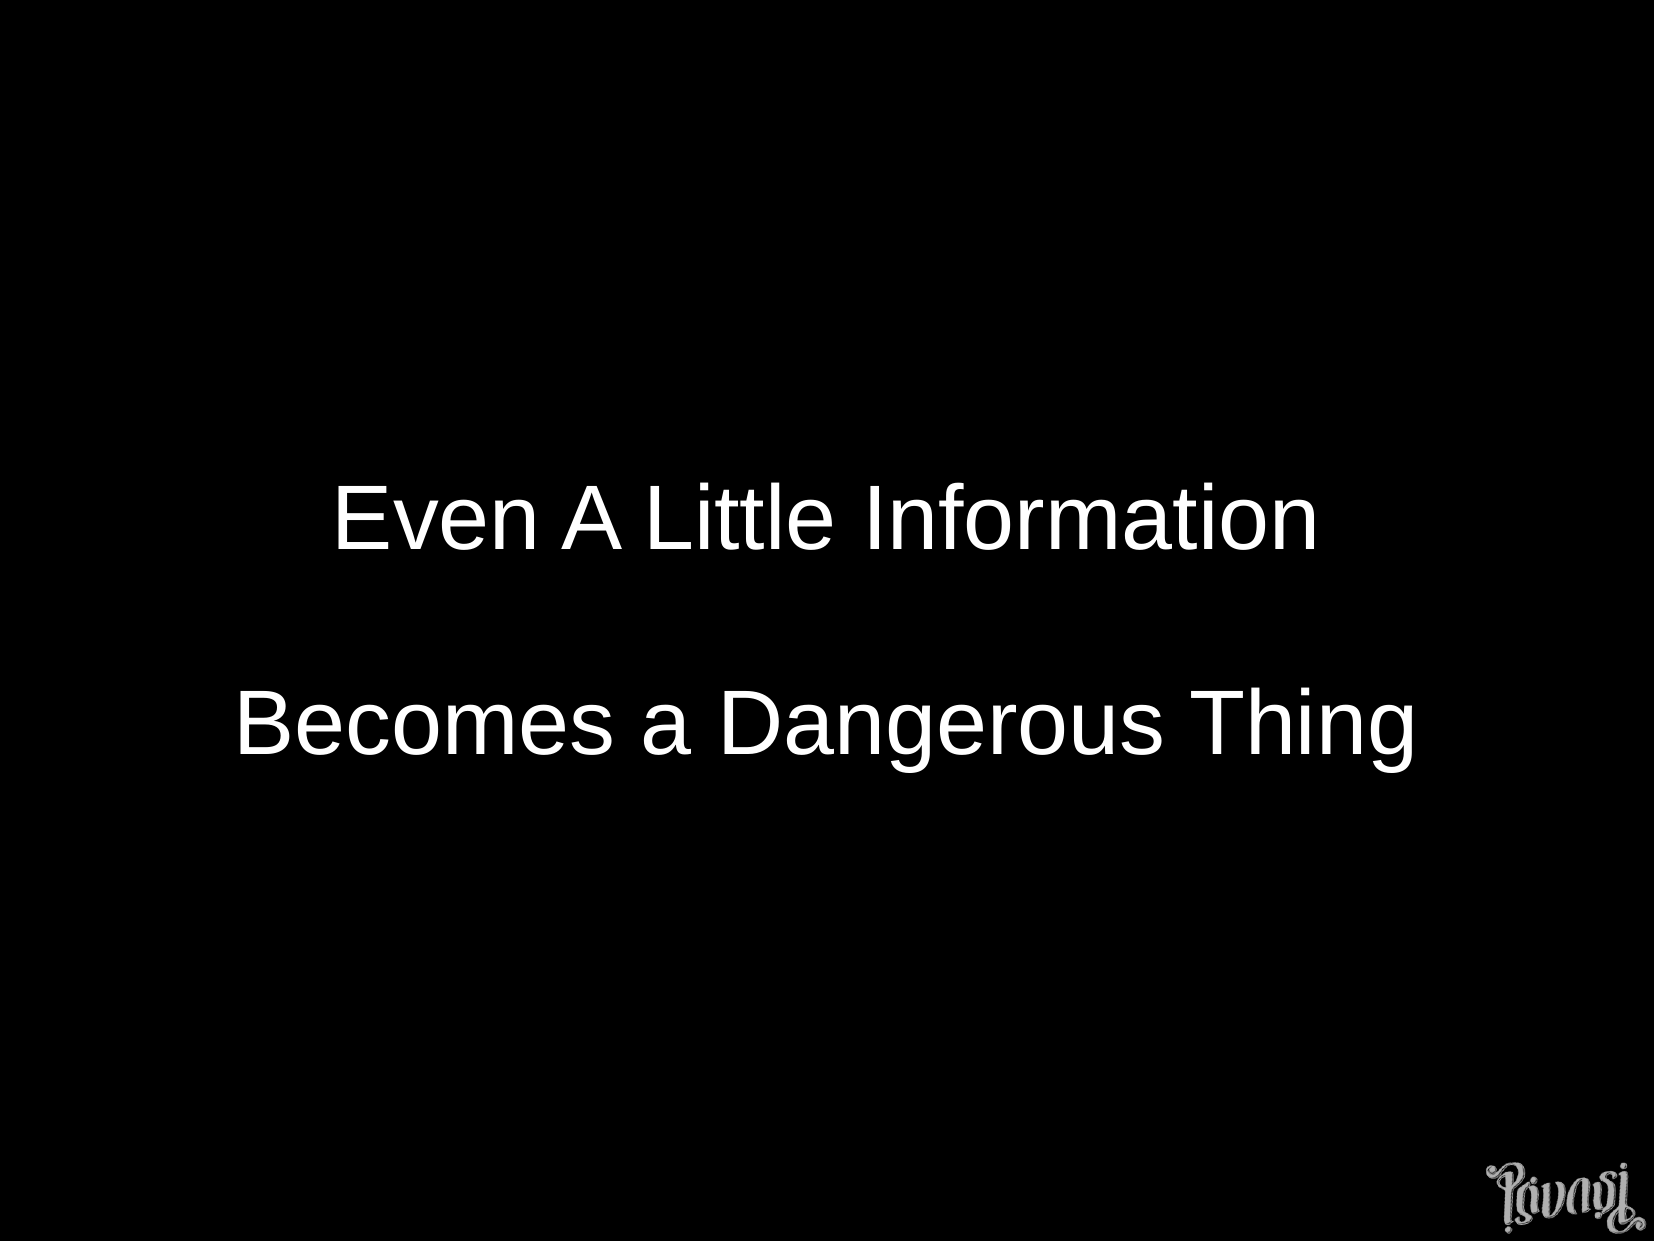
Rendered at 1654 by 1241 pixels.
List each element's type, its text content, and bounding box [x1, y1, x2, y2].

title Even A Little Information Becomes a Dangerous Thing [0, 0, 1654, 1241]
